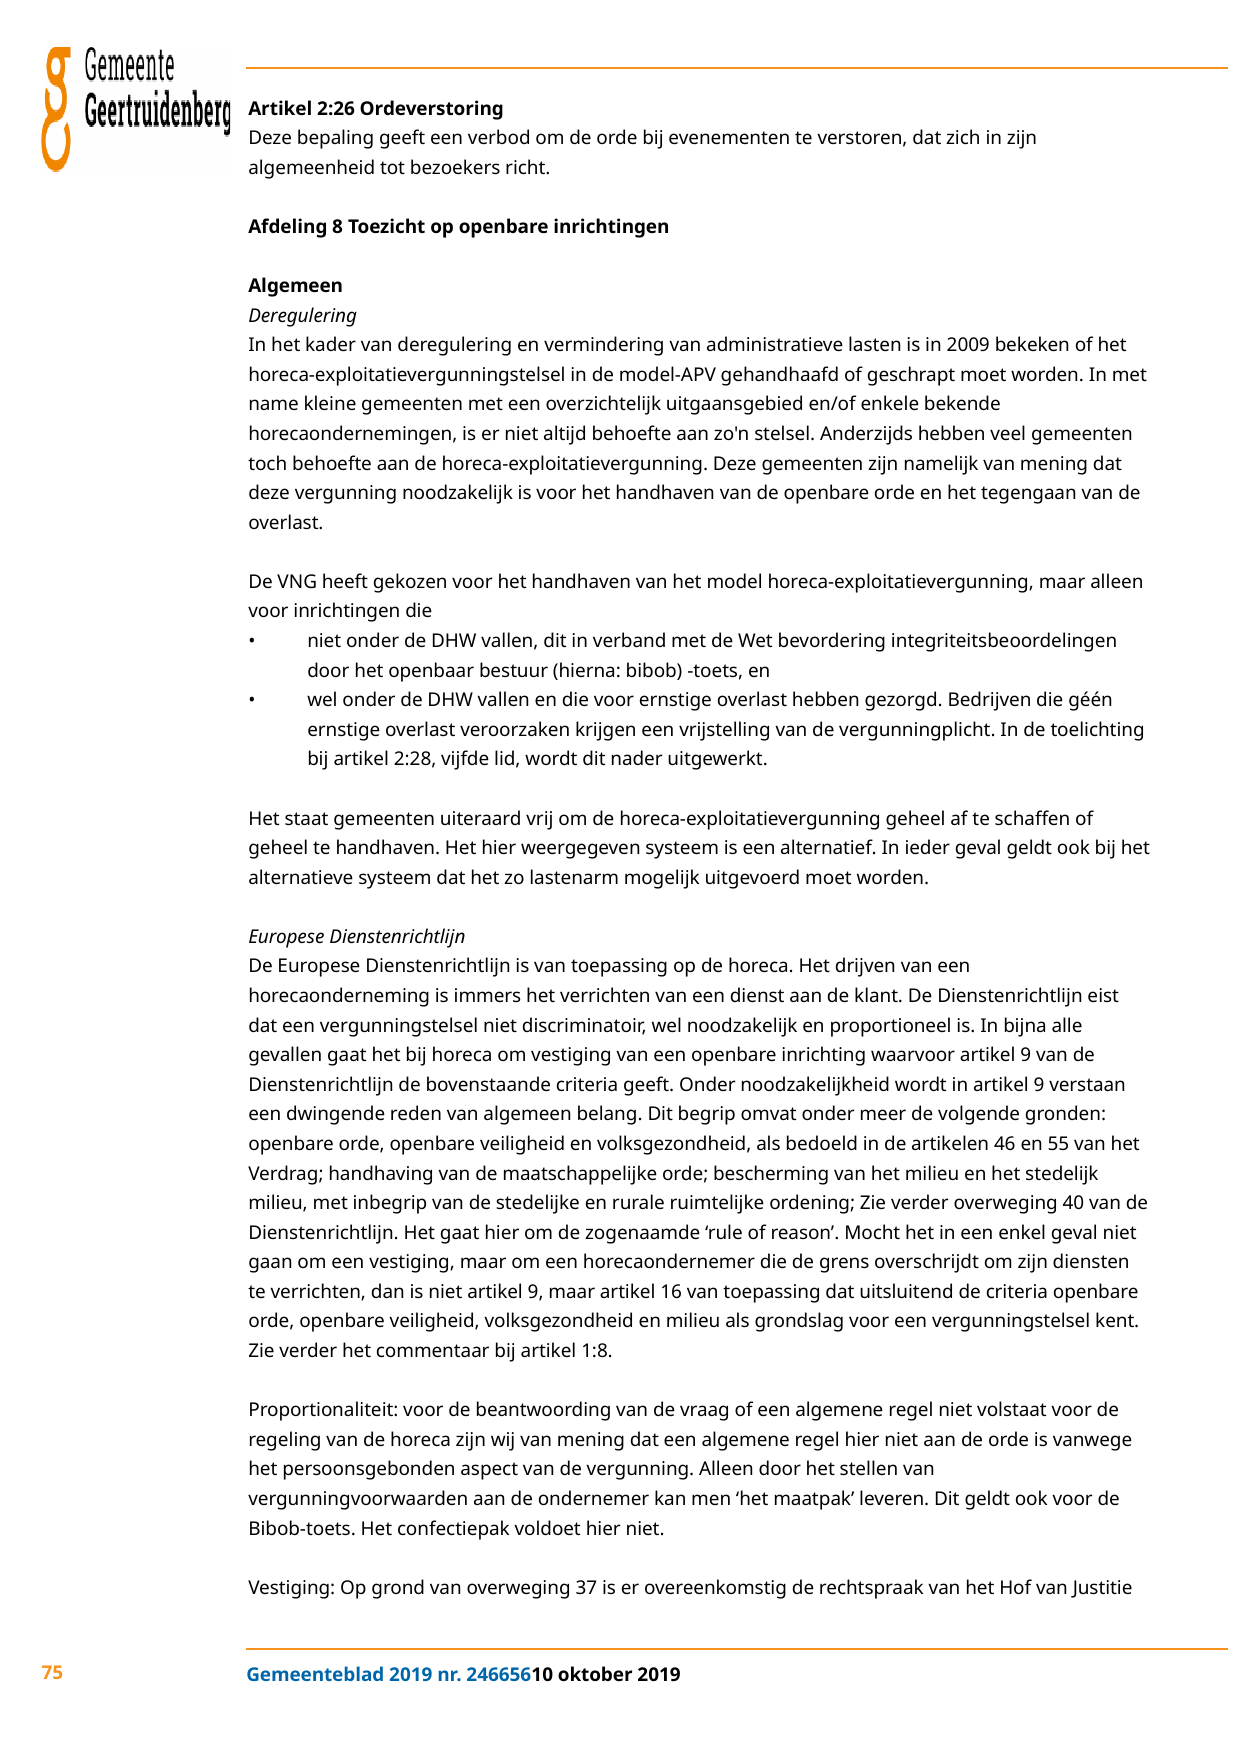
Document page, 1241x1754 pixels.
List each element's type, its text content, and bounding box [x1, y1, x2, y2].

text Europese Dienstenrichtlijn [248, 923, 1152, 949]
text Algemeen [248, 272, 1152, 298]
text Vestiging: Op grond van overweging 37 is er overeenkomstig de rechtspraak van het Hof van Justitie [248, 1574, 1152, 1600]
text Artikel 2:26 Ordeverstoring [248, 95, 1152, 121]
picture [41, 47, 231, 172]
text Proportionaliteit: voor de beantwoording van de vraag of een algemene regel niet volstaat voor de regeling van de horeca zijn wij van mening dat een algemene regel hier niet aan de orde is vanwege het persoonsgebonden aspect van de vergunning. Alleen door het stellen van vergunningvoorwaarden aan de ondernemer kan men ‘het maatpak’ leveren. Dit geldt ook voor de Bibob-toets. Het confectiepak voldoet hier niet. [248, 1396, 1152, 1541]
list wel onder de DHW vallen en die voor ernstige overlast hebben gezorgd. Bedrijven die géén ernstige overlast veroorzaken krijgen een vrijstelling van de vergunningplicht. In de toelichting bij artikel 2:28, vijfde lid, wordt dit nader uitgewerkt. [248, 686, 1152, 771]
text Deregulering [248, 302, 1152, 328]
text In het kader van deregulering en vermindering van administratieve lasten is in 2009 bekeken of het horeca-exploitatievergunningstelsel in de model-APV gehandhaafd of geschrapt moet worden. In met name kleine gemeenten met een overzichtelijk uitgaansgebied en/of enkele bekende horecaondernemingen, is er niet altijd behoefte aan zo'n stelsel. Anderzijds hebben veel gemeenten toch behoefte aan de horeca-exploitatievergunning. Deze gemeenten zijn namelijk van mening dat deze vergunning noodzakelijk is voor het handhaven van de openbare orde en het tegengaan van de overlast. [248, 331, 1152, 535]
text Het staat gemeenten uiteraard vrij om de horeca-exploitatievergunning geheel af te schaffen of geheel te handhaven. Het hier weergegeven systeem is een alternatief. In ieder geval geldt ook bij het alternatieve systeem dat het zo lastenarm mogelijk uitgevoerd moet worden. [248, 805, 1152, 890]
text De Europese Dienstenrichtlijn is van toepassing op de horeca. Het drijven van een horecaonderneming is immers het verrichten van een dienst aan de klant. De Dienstenrichtlijn eist dat een vergunningstelsel niet discriminatoir, wel noodzakelijk en proportioneel is. In bijna alle gevallen gaat het bij horeca om vestiging van een openbare inrichting waarvoor artikel 9 van de Dienstenrichtlijn de bovenstaande criteria geeft. Onder noodzakelijkheid wordt in artikel 9 verstaan een dwingende reden van algemeen belang. Dit begrip omvat onder meer de volgende gronden: openbare orde, openbare veiligheid en volksgezondheid, als bedoeld in de artikelen 46 en 55 van het Verdrag; handhaving van de maatschappelijke orde; bescherming van het milieu en het stedelijk milieu, met inbegrip van de stedelijke en rurale ruimtelijke ordening; Zie verder overweging 40 van de Dienstenrichtlijn. Het gaat hier om de zogenaamde ‘rule of reason’. Mocht het in een enkel geval niet gaan om een vestiging, maar om een horecaondernemer die de grens overschrijdt om zijn diensten te verrichten, dan is niet artikel 9, maar artikel 16 van toepassing dat uitsluitend de criteria openbare orde, openbare veiligheid, volksgezondheid en milieu als grondslag voor een vergunningstelsel kent. Zie verder het commentaar bij artikel 1:8. [248, 953, 1152, 1363]
text De VNG heeft gekozen voor het handhaven van het model horeca-exploitatievergunning, maar alleen voor inrichtingen die [248, 568, 1152, 623]
text Deze bepaling geeft een verbod om de orde bij evenementen te verstoren, dat zich in zijn algemeenheid tot bezoekers richt. [248, 124, 1152, 180]
list niet onder de DHW vallen, dit in verband met de Wet bevordering integriteitsbeoordelingen door het openbaar bestuur (hierna: bibob) -toets, en [248, 627, 1152, 683]
text Afdeling 8 Toezicht op openbare inrichtingen [248, 213, 1152, 239]
